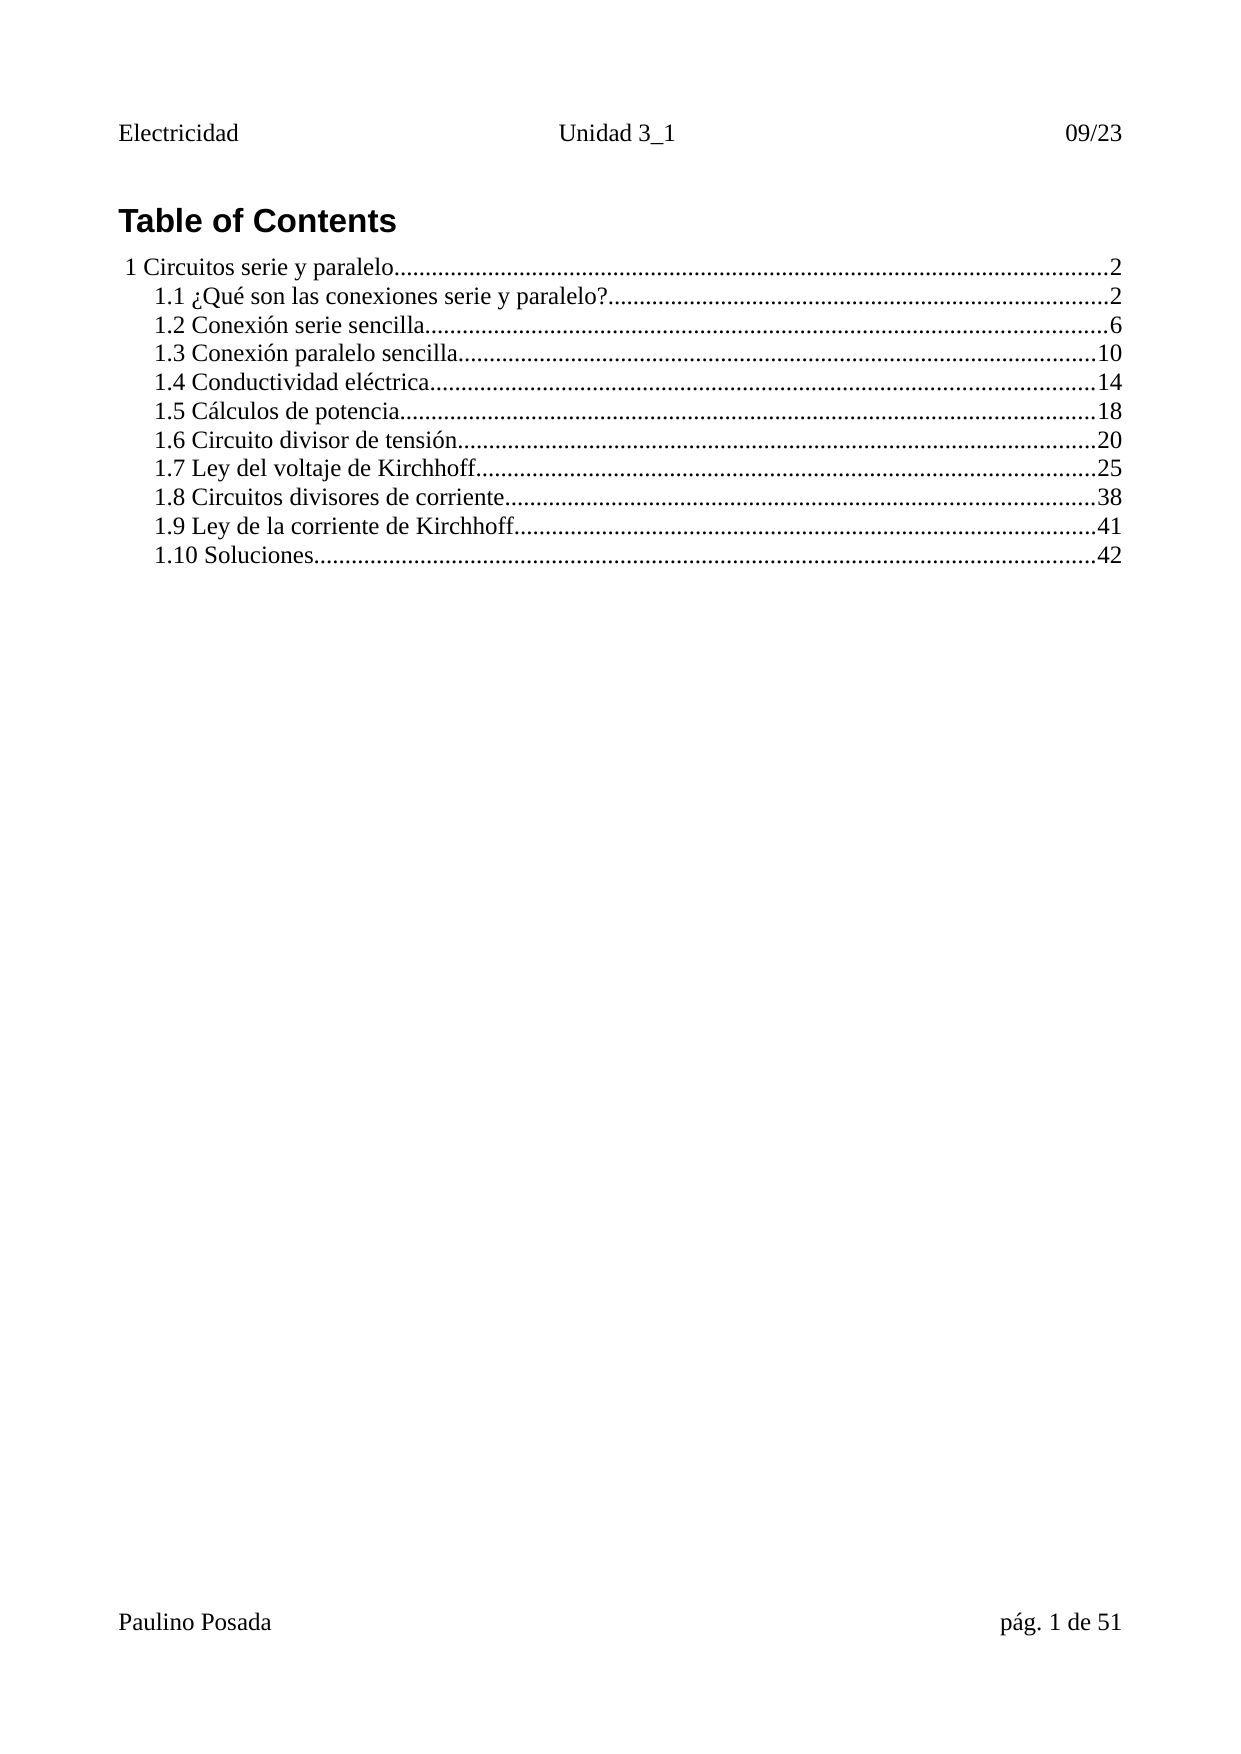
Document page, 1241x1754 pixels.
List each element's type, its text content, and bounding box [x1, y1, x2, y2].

text 1.8 Circuitos divisores de corriente 38 [148, 482, 1122, 511]
text 1.7 Ley del voltaje de Kirchhoff 25 [148, 453, 1122, 482]
text 1.10 Soluciones 42 [148, 540, 1122, 568]
text 1.9 Ley de la corriente de Kirchhoff 41 [148, 511, 1122, 540]
text 1.3 Conexión paralelo sencilla 10 [148, 338, 1122, 367]
text 1 Circuitos serie y paralelo 2 [118, 252, 1122, 281]
text 1.4 Conductividad eléctrica 14 [148, 367, 1122, 396]
text 1.1 ¿Qué son las conexiones serie y paralelo? 2 [148, 281, 1122, 310]
subtitle Table of Contents [118, 201, 1122, 240]
text 1.6 Circuito divisor de tensión 20 [148, 425, 1122, 453]
text 1.2 Conexión serie sencilla 6 [148, 310, 1122, 338]
text 1.5 Cálculos de potencia 18 [148, 396, 1122, 425]
